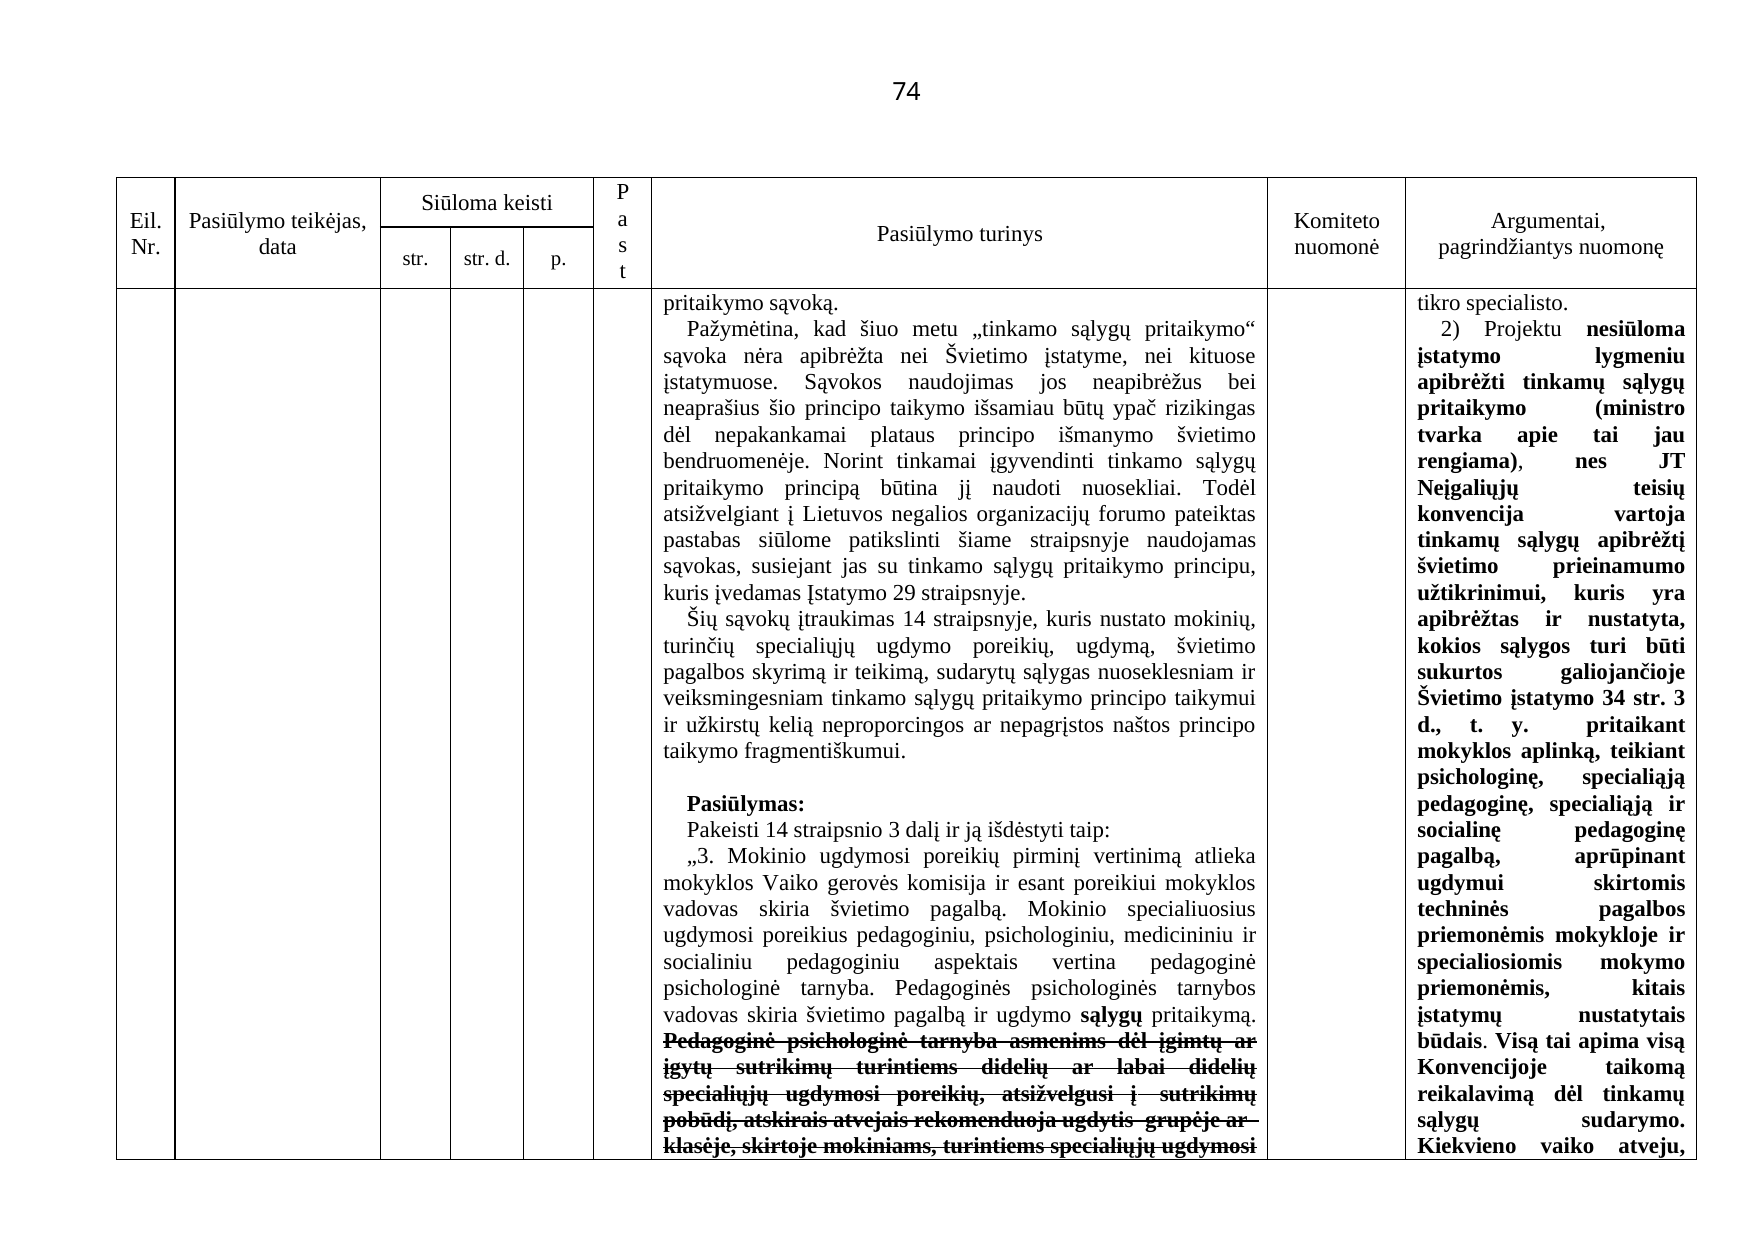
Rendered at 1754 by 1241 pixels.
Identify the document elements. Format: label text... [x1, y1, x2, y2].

table_cell [594, 289, 651, 1159]
table_header Pasiūlymo teikėjas, data [176, 178, 380, 288]
table_cell [381, 289, 450, 1159]
table_cell [1268, 289, 1405, 1159]
table_cell p. [524, 228, 593, 288]
table_header Komiteto nuomonė [1268, 178, 1405, 288]
table_cell pritaikymo sąvoką. Pažymėtina, kad šiuo metu „tinkamo sąlygų pritaikymo“ sąvoka nėra apibrėžta nei Švietimo įstatyme, nei kituose įstatymuose. Sąvokos naudojimas jos neapibrėžus bei neaprašius šio principo taikymo išsamiau būtų ypač rizikingas dėl nepakankamai plataus principo išmanymo švietimo bendruomenėje. Norint tinkamai įgyvendinti tinkamo sąlygų pritaikymo principą būtina jį naudoti nuosekliai. Todėl atsižvelgiant į Lietuvos negalios organizacijų forumo pateiktas pastabas siūlome patikslinti šiame straipsnyje naudojamas sąvokas, susiejant jas su tinkamo sąlygų pritaikymo principu, kuris įvedamas Įstatymo 29 straipsnyje. Šių sąvokų įtraukimas 14 straipsnyje, kuris nustato mokinių, turinčių specialiųjų ugdymo poreikių, ugdymą, švietimo pagalbos skyrimą ir teikimą, sudarytų sąlygas nuoseklesniam ir veiksmingesniam tinkamo sąlygų pritaikymo principo taikymui ir užkirstų kelią neproporcingos ar nepagrįstos naštos principo taikymo fragmentiškumui. Pasiūlymas: Pakeisti 14 straipsnio 3 dalį ir ją išdėstyti taip: „3. Mokinio ugdymosi poreikių pirminį vertinimą atlieka mokyklos Vaiko gerovės komisija ir esant poreikiui mokyklos vadovas skiria švietimo pagalbą. Mokinio specialiuosius ugdymosi poreikius pedagoginiu, psichologiniu, medicininiu ir socialiniu pedagoginiu aspektais vertina pedagoginė psichologinė tarnyba. Pedagoginės psichologinės tarnybos vadovas skiria švietimo pagalbą ir ugdymo sąlygų pritaikymą. Pedagoginė psichologinė tarnyba asmenims dėl įgimtų ar įgytų sutrikimų turintiems didelių ar labai didelių specialiųjų ugdymosi poreikių, atsižvelgusi į sutrikimų pobūdį, atskirais atvejais rekomenduoja ugdytis grupėje ar klasėje, skirtoje mokiniams, turintiems specialiųjų ugdymosi [652, 289, 1267, 1159]
table_cell tikro specialisto. 2) Projektu nesiūloma įstatymo lygmeniu apibrėžti tinkamų sąlygų pritaikymo (ministro tvarka apie tai jau rengiama), nes JT Neįgaliųjų teisių konvencija vartoja tinkamų sąlygų apibrėžtį švietimo prieinamumo užtikrinimui, kuris yra apibrėžtas ir nustatyta, kokios sąlygos turi būti sukurtos galiojančioje Švietimo įstatymo 34 str. 3 d., t. y. pritaikant mokyklos aplinką, teikiant psichologinę, specialiąją pedagoginę, specialiąją ir socialinę pedagoginę pagalbą, aprūpinant ugdymui skirtomis techninės pagalbos priemonėmis mokykloje ir specialiosiomis mokymo priemonėmis, kitais įstatymų nustatytais būdais. Visą tai apima visą Konvencijoje taikomą reikalavimą dėl tinkamų sąlygų sudarymo. Kiekvieno vaiko atveju, [1406, 289, 1696, 1159]
table_cell str. [381, 228, 450, 288]
table_header Siūloma keisti [381, 178, 593, 226]
table_header Pasiūlymo turinys [652, 178, 1267, 288]
table_header Pastabos [594, 178, 651, 288]
table_header Eil. Nr. [117, 178, 174, 288]
table_cell [117, 289, 174, 1159]
table_cell [451, 289, 523, 1159]
table_cell [524, 289, 593, 1159]
table_cell str. d. [451, 228, 523, 288]
table_cell [176, 289, 380, 1159]
table_header Argumentai, pagrindžiantys nuomonę [1406, 178, 1696, 288]
